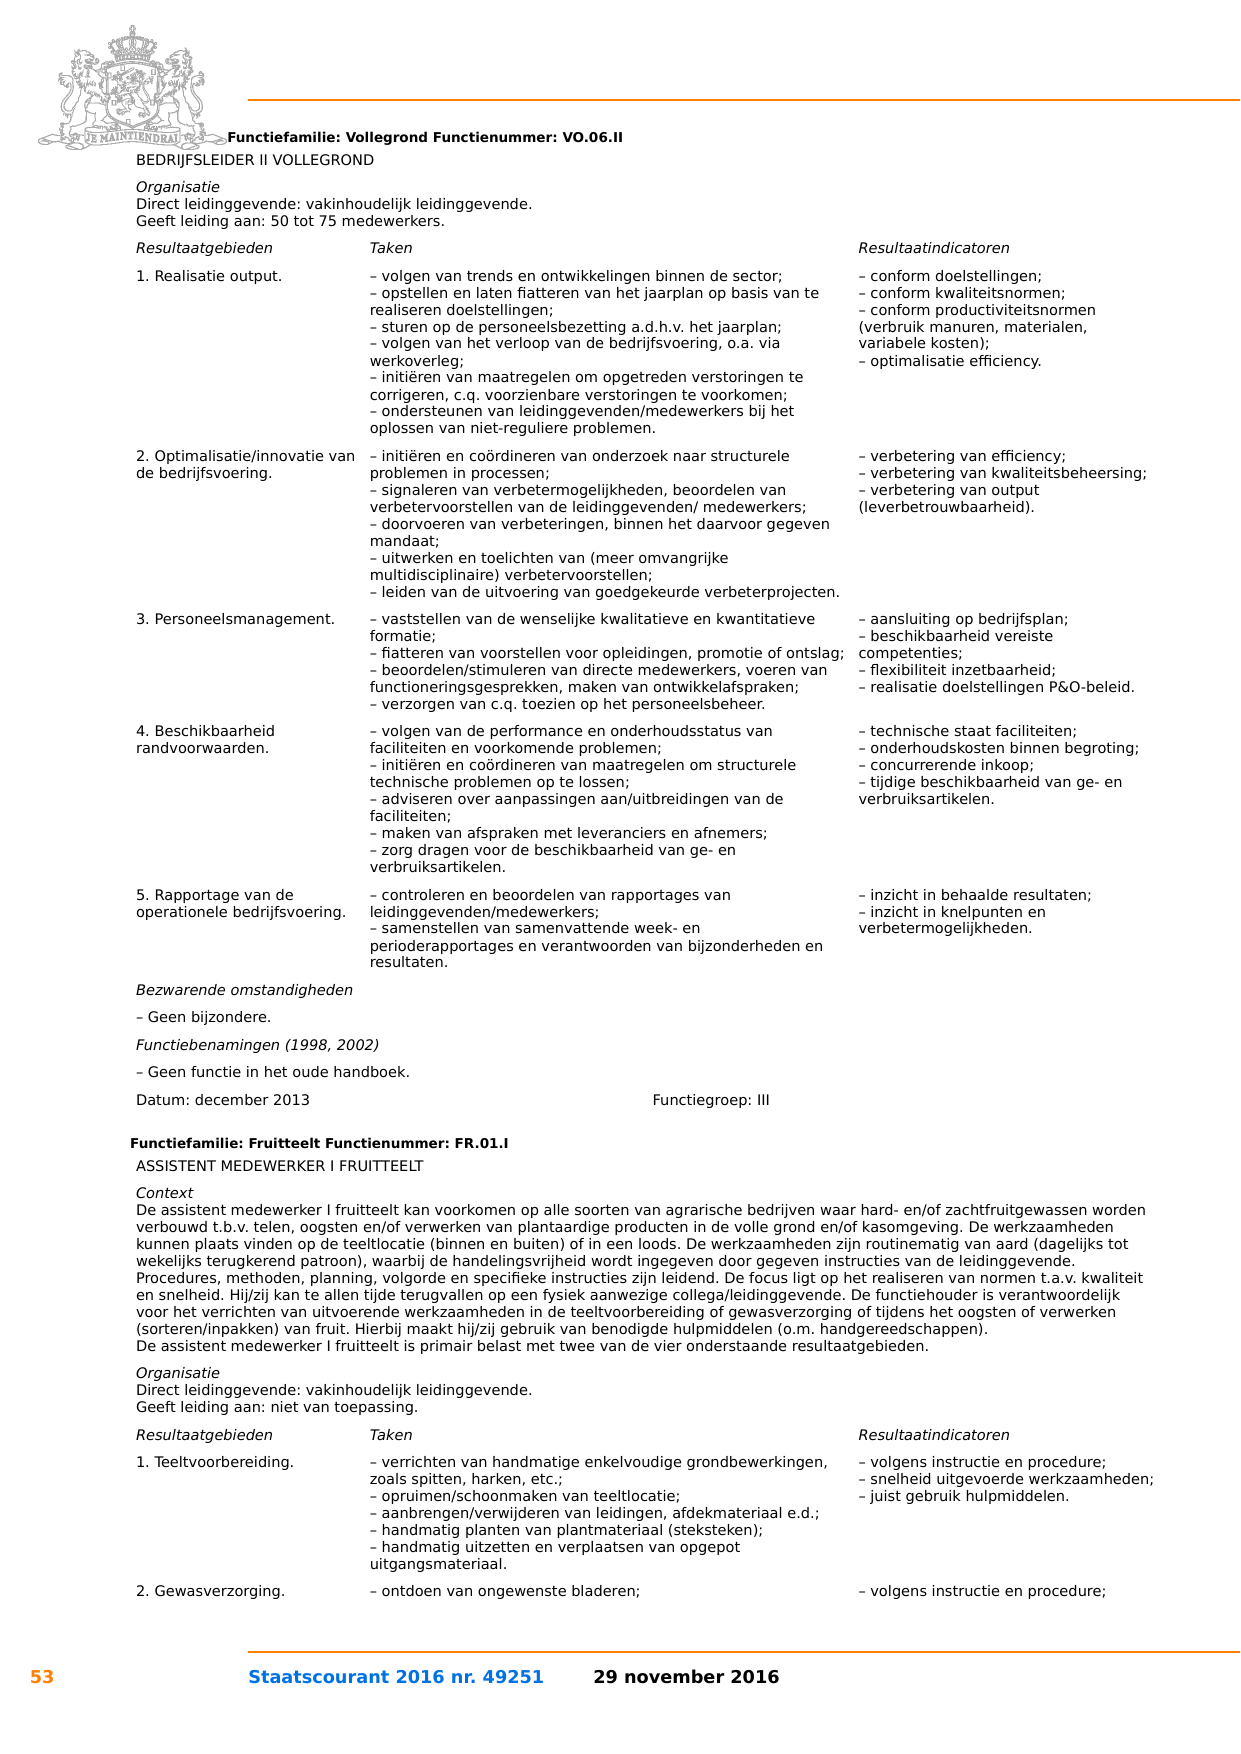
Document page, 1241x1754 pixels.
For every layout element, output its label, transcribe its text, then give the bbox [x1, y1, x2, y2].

table_cell Resultaatgebieden [131, 235, 363, 262]
table_cell – inzicht in behaalde resultaten; – inzicht in knelpunten en verbetermogelijkheden. [853, 882, 1163, 976]
table_cell 3. Personeelsmanagement. [131, 606, 363, 717]
table_cell – vaststellen van de wenselijke kwalitatieve en kwantitatieve formatie; – fiatteren van voorstellen voor opleidingen, promotie of ontslag; – beoordelen/stimuleren van directe medewerkers, voeren van functioneringsgesprekken, maken van ontwikkelafspraken; – verzorgen van c.q. toezien op het personeelsbeheer. [364, 606, 852, 717]
table_cell 5. Rapportage van de operationele bedrijfsvoering. [131, 882, 363, 976]
table_cell Taken [364, 235, 852, 262]
table_cell – verbetering van efficiency; – verbetering van kwaliteitsbeheersing; – verbetering van output (leverbetrouwbaarheid). [853, 443, 1163, 605]
table_cell – conform doelstellingen; – conform kwaliteitsnormen; – conform productiviteitsnormen (verbruik manuren, materialen, variabele kosten); – optimalisatie efficiency. [853, 263, 1163, 442]
table_cell Bezwarende omstandigheden [131, 977, 1163, 1003]
table_cell – volgens instructie en procedure; – snelheid uitgevoerde werkzaamheden; – juist gebruik hulpmiddelen. [853, 1449, 1163, 1577]
table_cell – initiëren en coördineren van onderzoek naar structurele problemen in processen; – signaleren van verbetermogelijkheden, beoordelen van verbetervoorstellen van de leidinggevenden/ medewerkers; – doorvoeren van verbeteringen, binnen het daarvoor gegeven mandaat; – uitwerken en toelichten van (meer omvangrijke multidisciplinaire) verbetervoorstellen; – leiden van de uitvoering van goedgekeurde verbeterprojecten. [364, 443, 852, 605]
table_cell 2. Optimalisatie/innovatie van de bedrijfsvoering. [131, 443, 363, 605]
table_cell 1. Realisatie output. [131, 263, 363, 442]
table_cell – volgens instructie en procedure; [853, 1578, 1163, 1605]
table_cell Functiegroep: III [647, 1087, 1163, 1113]
table_cell – Geen bijzondere. [131, 1005, 1163, 1031]
table_cell Functiebenamingen (1998, 2002) [131, 1032, 1163, 1058]
table_header Functiefamilie: Vollegrond Functienummer: VO.06.II [227, 130, 1163, 146]
table_cell Organisatie Direct leidinggevende: vakinhoudelijk leidinggevende. Geeft leiding aan: 50 tot 75 medewerkers. [131, 174, 1163, 234]
table_cell – verrichten van handmatige enkelvoudige grondbewerkingen, zoals spitten, harken, etc.; – opruimen/schoonmaken van teeltlocatie; – aanbrengen/verwijderen van leidingen, afdekmateriaal e.d.; – handmatig planten van plantmateriaal (steksteken); – handmatig uitzetten en verplaatsen van opgepot uitgangsmateriaal. [364, 1449, 852, 1577]
table_cell BEDRIJFSLEIDER II VOLLEGROND [131, 147, 1163, 173]
table_cell ASSISTENT MEDEWERKER I FRUITTEELT [131, 1153, 1163, 1179]
table_cell – controleren en beoordelen van rapportages van leidinggevenden/medewerkers; – samenstellen van samenvattende week- en perioderapportages en verantwoorden van bijzonderheden en resultaten. [364, 882, 852, 976]
table_cell Resultaatgebieden [131, 1422, 363, 1448]
table_cell – ontdoen van ongewenste bladeren; [364, 1578, 852, 1605]
table_cell 2. Gewasverzorging. [131, 1578, 363, 1605]
table_cell 1. Teeltvoorbereiding. [131, 1449, 363, 1577]
table_cell – aansluiting op bedrijfsplan; – beschikbaarheid vereiste competenties; – flexibiliteit inzetbaarheid; – realisatie doelstellingen P&O-beleid. [853, 606, 1163, 717]
table_cell Resultaatindicatoren [853, 1422, 1163, 1448]
table_cell Resultaatindicatoren [853, 235, 1163, 262]
table_cell Datum: december 2013 [131, 1087, 646, 1113]
picture [38, 25, 227, 150]
table_cell 4. Beschikbaarheid randvoorwaarden. [131, 719, 363, 881]
table_cell Organisatie Direct leidinggevende: vakinhoudelijk leidinggevende. Geeft leiding aan: niet van toepassing. [131, 1360, 1163, 1421]
table_cell Taken [364, 1422, 852, 1448]
table_cell – volgen van trends en ontwikkelingen binnen de sector; – opstellen en laten fiatteren van het jaarplan op basis van te realiseren doelstellingen; – sturen op de personeelsbezetting a.d.h.v. het jaarplan; – volgen van het verloop van de bedrijfsvoering, o.a. via werkoverleg; – initiëren van maatregelen om opgetreden verstoringen te corrigeren, c.q. voorzienbare verstoringen te voorkomen; – ondersteunen van leidinggevenden/medewerkers bij het oplossen van niet-reguliere problemen. [364, 263, 852, 442]
table_cell Context De assistent medewerker I fruitteelt kan voorkomen op alle soorten van agrarische bedrijven waar hard- en/of zachtfruitgewassen worden verbouwd t.b.v. telen, oogsten en/of verwerken van plantaardige producten in de volle grond en/of kasomgeving. De werkzaamheden kunnen plaats vinden op de teeltlocatie (binnen en buiten) of in een loods. De werkzaamheden zijn routinematig van aard (dagelijks tot wekelijks terugkerend patroon), waarbij de handelingsvrijheid wordt ingegeven door gegeven instructies van de leidinggevende. Procedures, methoden, planning, volgorde en specifieke instructies zijn leidend. De focus ligt op het realiseren van normen t.a.v. kwaliteit en snelheid. Hij/zij kan te allen tijde terugvallen op een fysiek aanwezige collega/leidinggevende. De functiehouder is verantwoordelijk voor het verrichten van uitvoerende werkzaamheden in de teeltvoorbereiding of gewasverzorging of tijdens het oogsten of verwerken (sorteren/inpakken) van fruit. Hierbij maakt hij/zij gebruik van benodigde hulpmiddelen (o.m. handgereedschappen). De assistent medewerker I fruitteelt is primair belast met twee van de vier onderstaande resultaatgebieden. [131, 1180, 1163, 1359]
table_cell – volgen van de performance en onderhoudsstatus van faciliteiten en voorkomende problemen; – initiëren en coördineren van maatregelen om structurele technische problemen op te lossen; – adviseren over aanpassingen aan/uitbreidingen van de faciliteiten; – maken van afspraken met leveranciers en afnemers; – zorg dragen voor de beschikbaarheid van ge- en verbruiksartikelen. [364, 719, 852, 881]
table_header Functiefamilie: Fruitteelt Functienummer: FR.01.I [130, 1136, 1163, 1152]
table_cell – Geen functie in het oude handboek. [131, 1059, 1163, 1086]
table_cell – technische staat faciliteiten; – onderhoudskosten binnen begroting; – concurrerende inkoop; – tijdige beschikbaarheid van ge- en verbruiksartikelen. [853, 719, 1163, 881]
